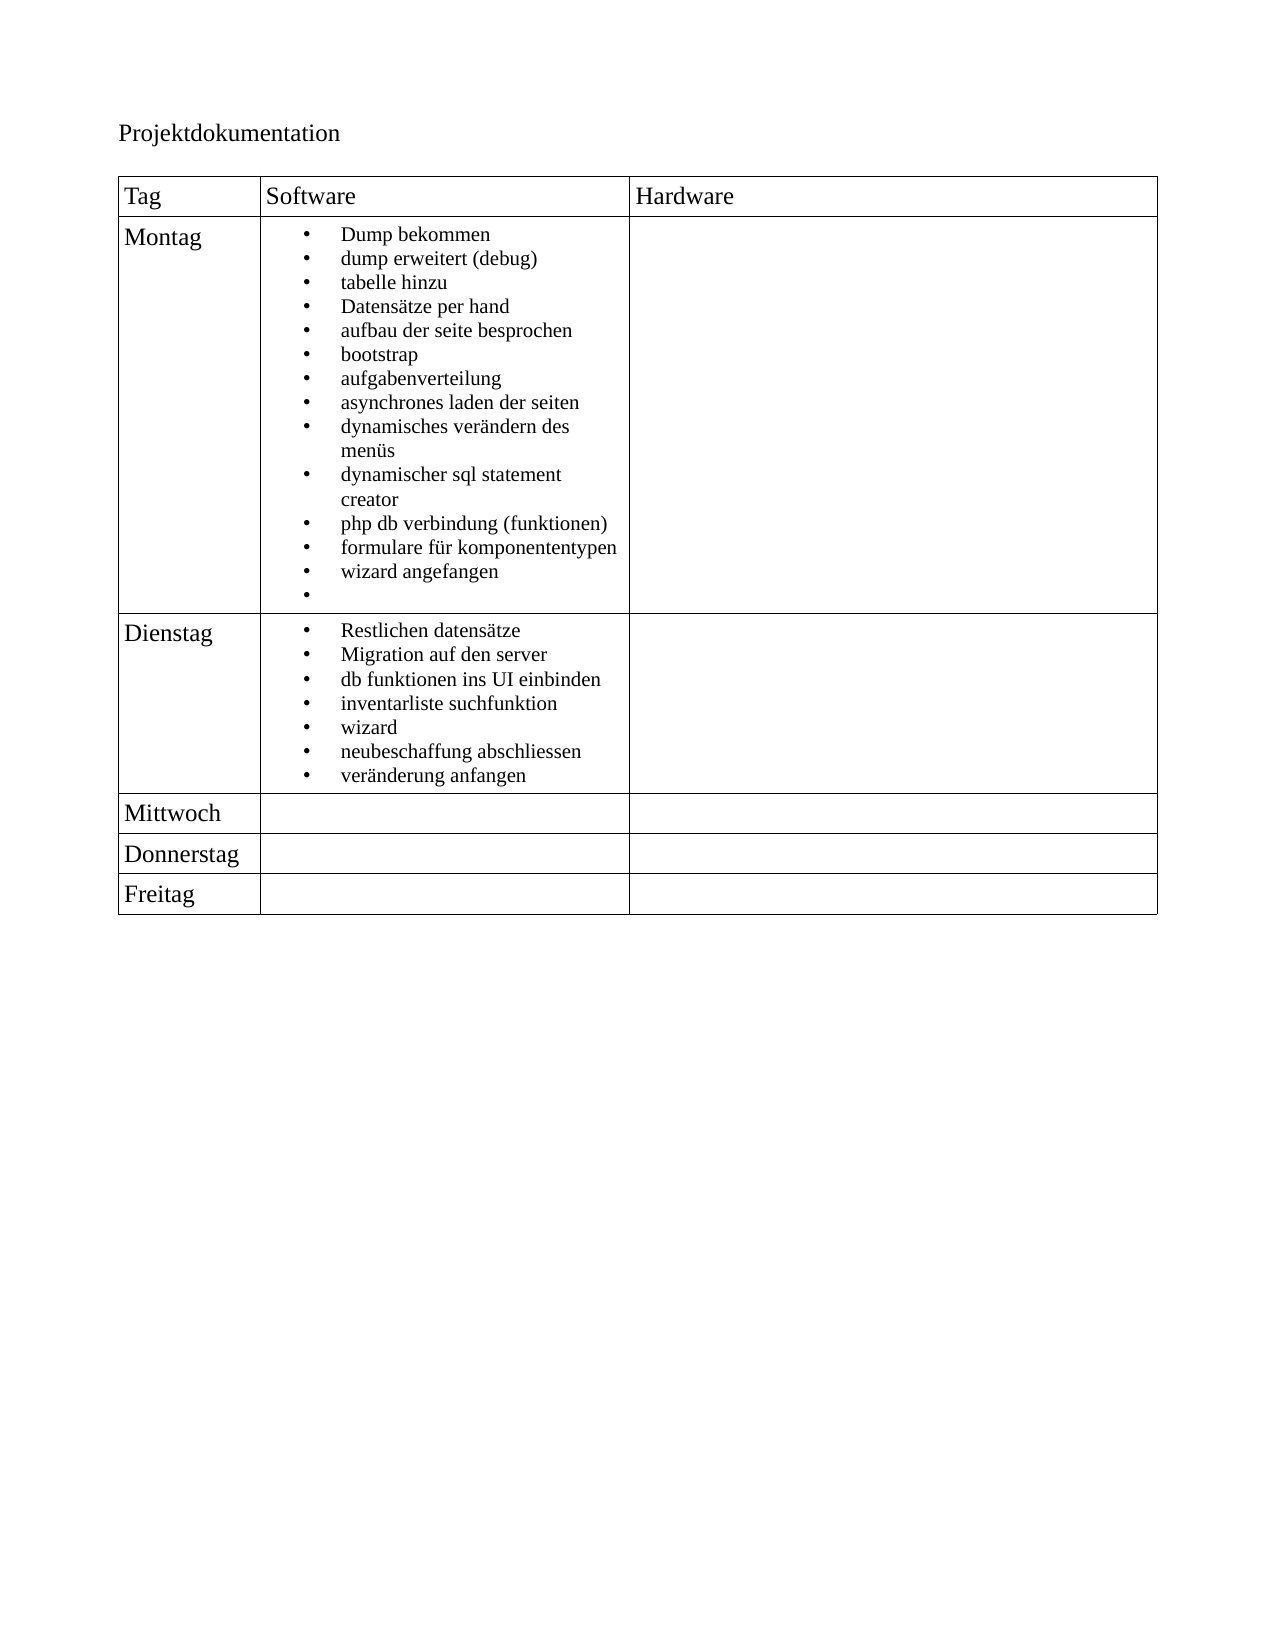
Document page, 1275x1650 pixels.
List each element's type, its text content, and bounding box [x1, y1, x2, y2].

table_cell [261, 874, 629, 913]
table_cell Freitag [119, 874, 260, 913]
text Projektdokumentation [118, 118, 1157, 147]
table_header Software [261, 177, 629, 216]
table_cell [630, 217, 1157, 612]
table_cell [630, 614, 1157, 792]
table_header Hardware [630, 177, 1157, 216]
table_cell [630, 874, 1157, 913]
table_cell Dienstag [119, 614, 260, 792]
table_cell Mittwoch [119, 794, 260, 833]
table_header Tag [119, 177, 260, 216]
table_cell [630, 834, 1157, 873]
table_cell Donnerstag [119, 834, 260, 873]
table_cell Restlichen datensätze Migration auf den server db funktionen ins UI einbinden inventarliste suchfunktion wizard neubeschaffung abschliessen veränderung anfangen [261, 614, 629, 792]
table_cell Dump bekommen dump erweitert (debug) tabelle hinzu Datensätze per hand aufbau der seite besprochen bootstrap aufgabenverteilung asynchrones laden der seiten dynamisches verändern des menüs dynamischer sql statement creator php db verbindung (funktionen) formulare für komponententypen wizard angefangen [261, 217, 629, 612]
table_cell [261, 834, 629, 873]
table_cell Montag [119, 217, 260, 612]
table_cell [261, 794, 629, 833]
table_cell [630, 794, 1157, 833]
